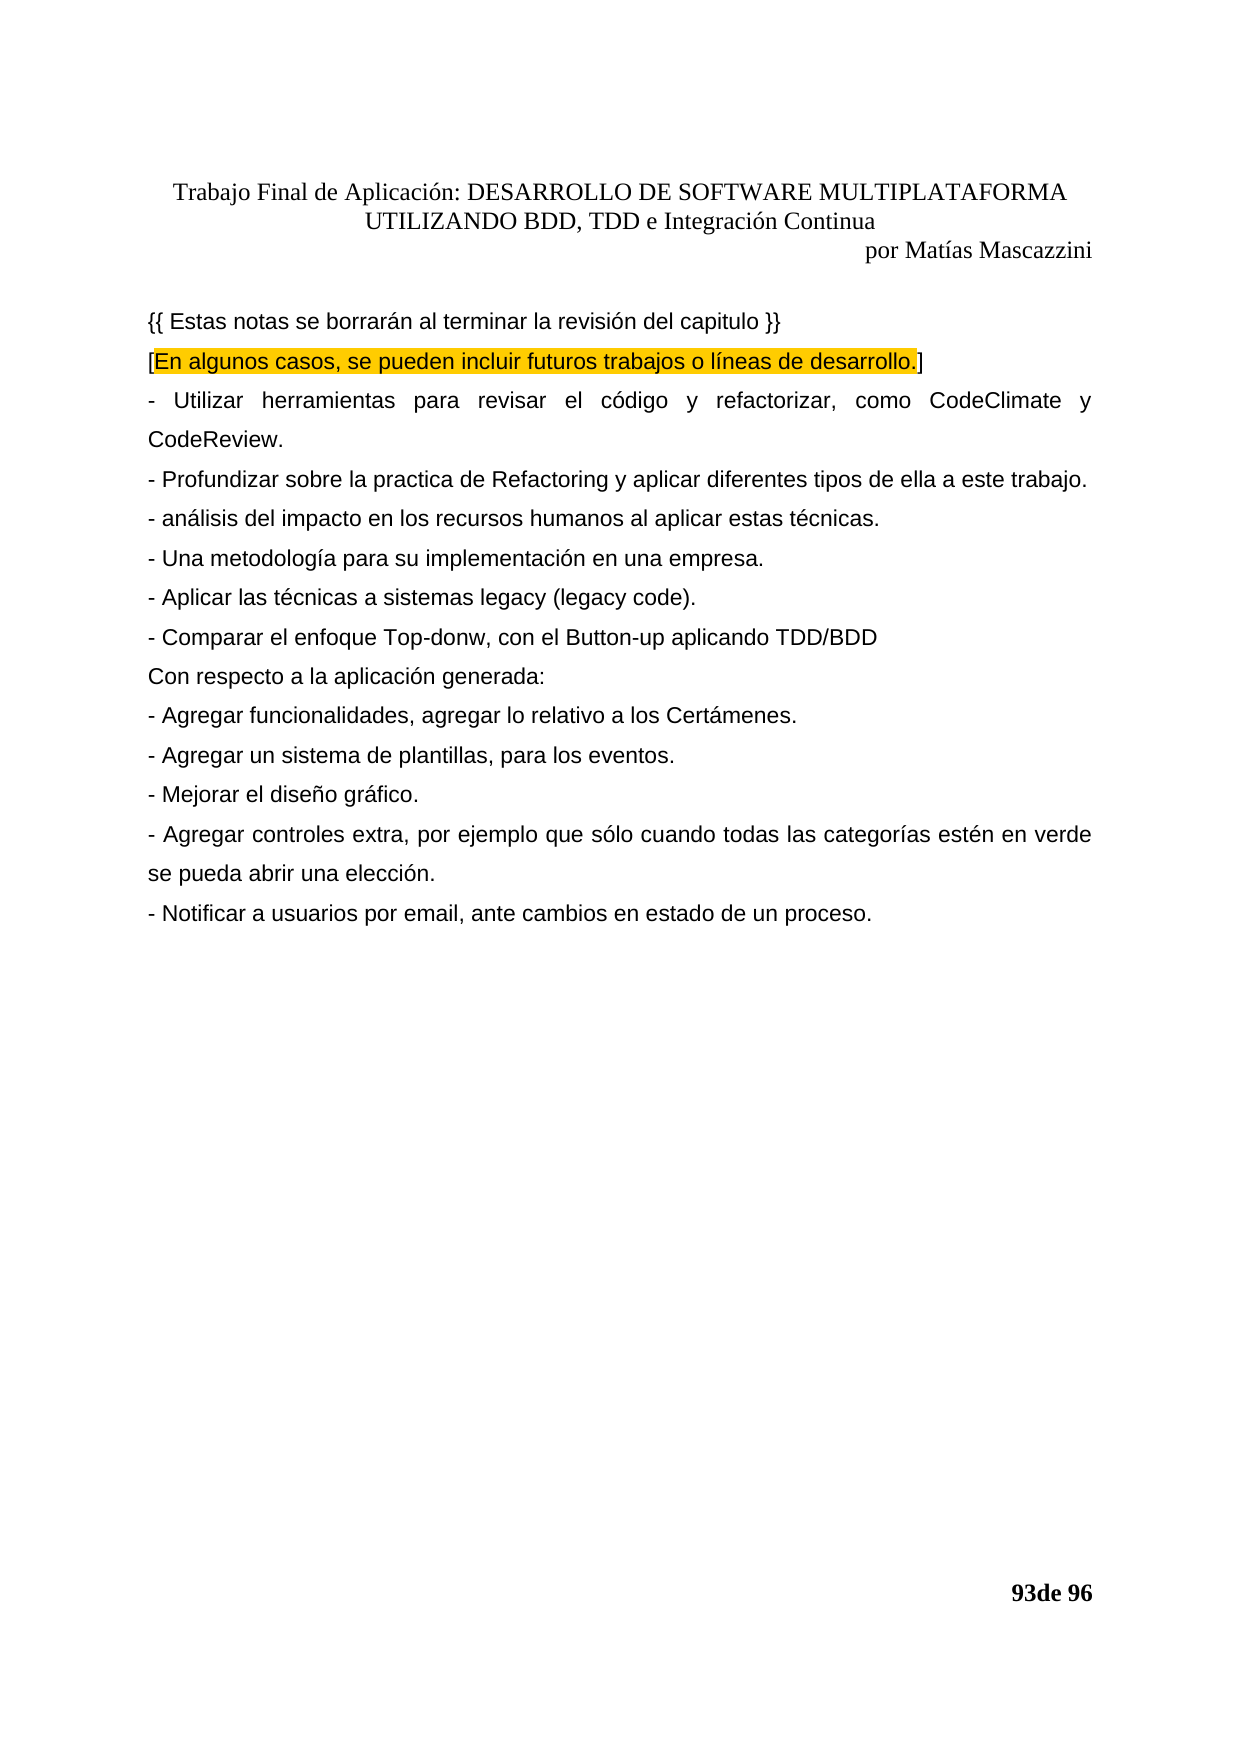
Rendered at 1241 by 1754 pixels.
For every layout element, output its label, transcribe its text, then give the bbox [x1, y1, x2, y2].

text - Comparar el enfoque Top-donw, con el Button-up aplicando TDD/BDD [148, 623, 1093, 650]
text - Utilizar herramientas para revisar el código y refactorizar, como CodeClimate y CodeReview. [148, 387, 1093, 452]
text - Una metodología para su implementación en una empresa. [148, 544, 1093, 571]
text - Notificar a usuarios por email, ante cambios en estado de un proceso. [148, 900, 1093, 926]
text - análisis del impacto en los recursos humanos al aplicar estas técnicas. [148, 505, 1093, 531]
text {{ Estas notas se borrarán al terminar la revisión del capitulo }} [148, 308, 1093, 335]
text - Agregar un sistema de plantillas, para los eventos. [148, 742, 1093, 768]
text - Agregar funcionalidades, agregar lo relativo a los Certámenes. [148, 702, 1093, 729]
text - Profundizar sobre la practica de Refactoring y aplicar diferentes tipos de ella a este trabajo. [148, 466, 1093, 492]
text Con respecto a la aplicación generada: [148, 663, 1093, 689]
text - Agregar controles extra, por ejemplo que sólo cuando todas las categorías estén en verde se pueda abrir una elección. [148, 821, 1093, 887]
text - Aplicar las técnicas a sistemas legacy (legacy code). [148, 584, 1093, 610]
text [En algunos casos, se pueden incluir futuros trabajos o líneas de desarrollo.] [148, 348, 1093, 374]
text - Mejorar el diseño gráfico. [148, 781, 1093, 808]
